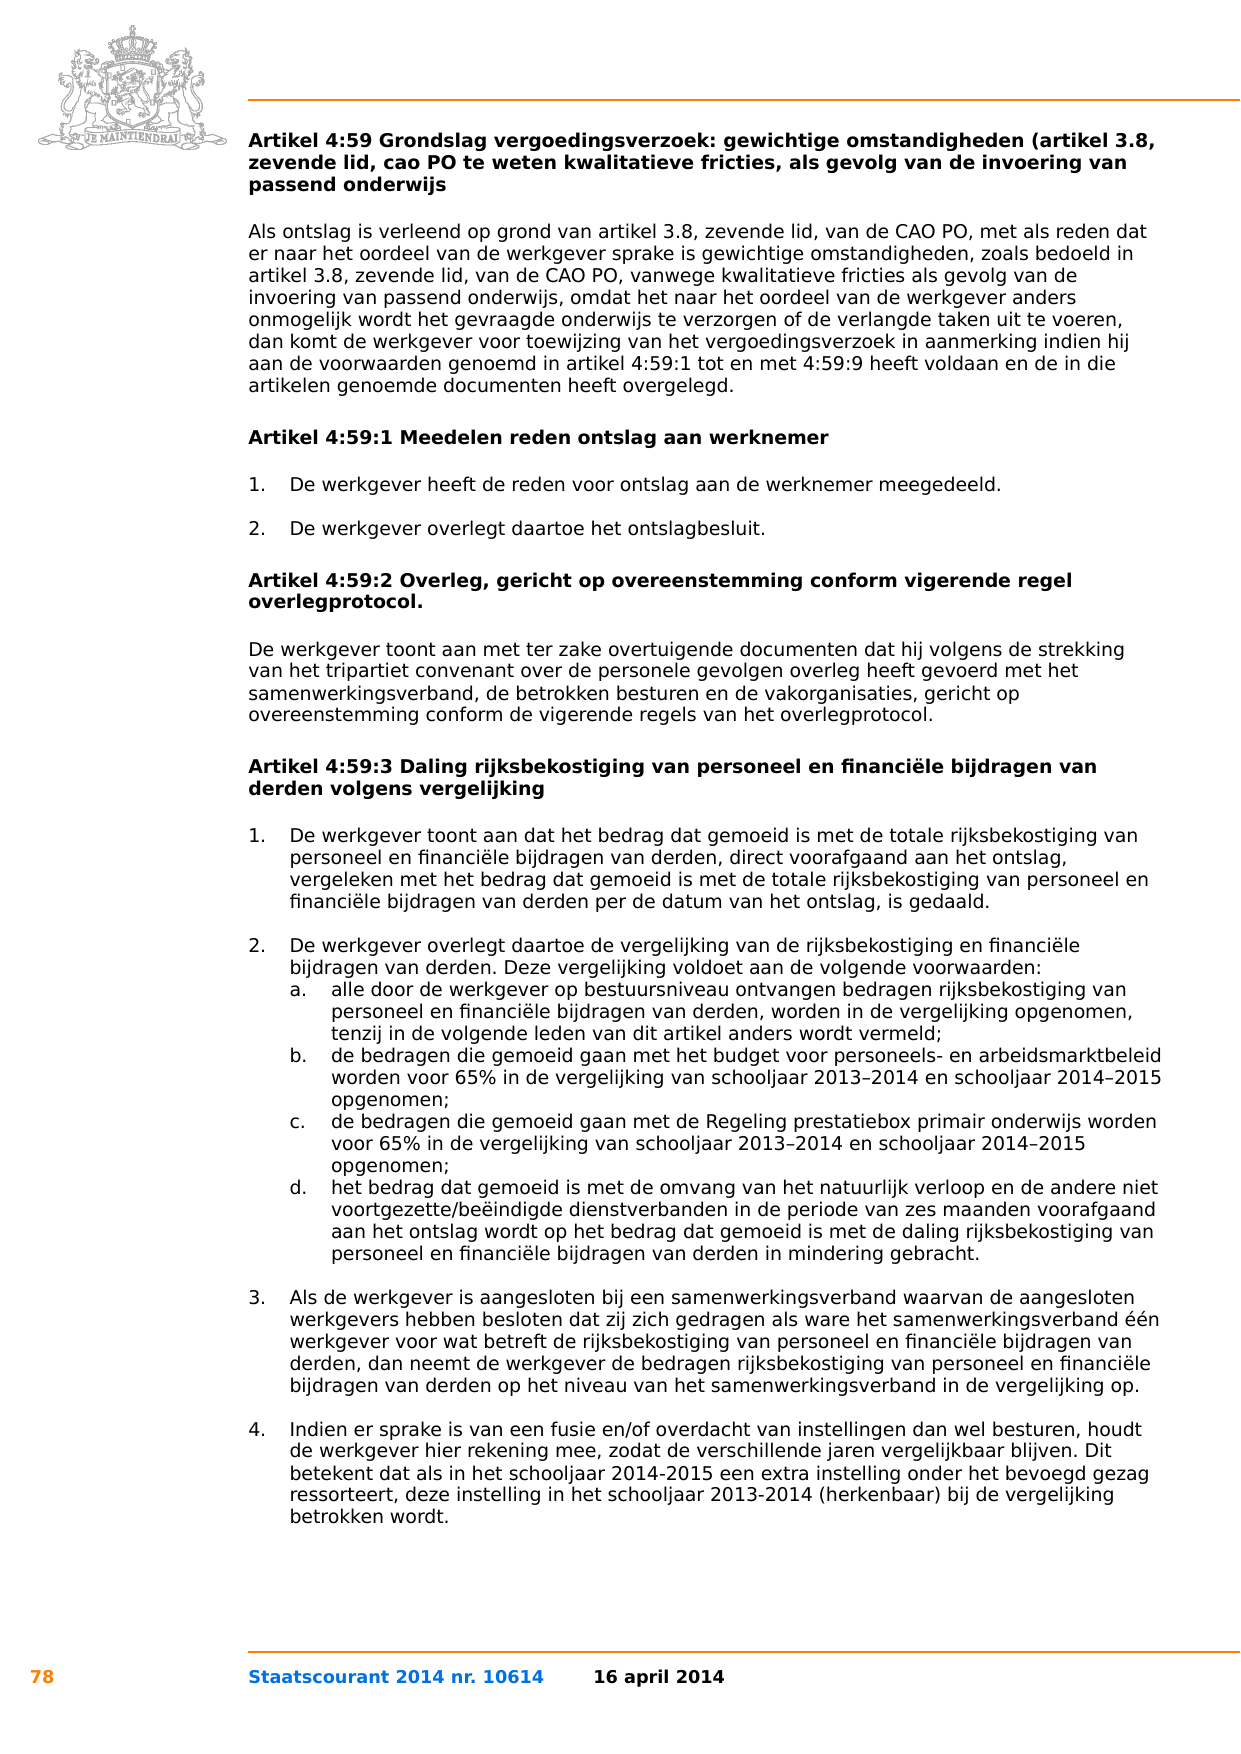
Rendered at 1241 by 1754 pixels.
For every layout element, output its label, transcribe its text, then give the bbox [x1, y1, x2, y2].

text 1. De werkgever heeft de reden voor ontslag aan de werknemer meegedeeld. [248, 474, 1163, 496]
text 4. Indien er sprake is van een fusie en/of overdacht van instellingen dan wel besturen, houdt de werkgever hier rekening mee, zodat de verschillende jaren vergelijkbaar blijven. Dit betekent dat als in het schooljaar 2014-2015 een extra instelling onder het bevoegd gezag ressorteert, deze instelling in het schooljaar 2013-2014 (herkenbaar) bij de vergelijking betrokken wordt. [248, 1418, 1163, 1528]
picture [38, 25, 227, 150]
subtitle Artikel 4:59:2 Overleg, gericht op overeenstemming conform vigerende regel overlegprotocol. [248, 569, 1163, 613]
text De werkgever toont aan met ter zake overtuigende documenten dat hij volgens de strekking van het tripartiet convenant over de personele gevolgen overleg heeft gevoerd met het samenwerkingsverband, de betrokken besturen en de vakorganisaties, gericht op overeenstemming conform de vigerende regels van het overlegprotocol. [248, 638, 1163, 726]
text 2. De werkgever overlegt daartoe de vergelijking van de rijksbekostiging en financiële bijdragen van derden. Deze vergelijking voldoet aan de volgende voorwaarden: [248, 935, 1163, 979]
subtitle Artikel 4:59:1 Meedelen reden ontslag aan werknemer [248, 427, 1163, 449]
text 3. Als de werkgever is aangesloten bij een samenwerkingsverband waarvan de aangesloten werkgevers hebben besloten dat zij zich gedragen als ware het samenwerkingsverband één werkgever voor wat betreft de rijksbekostiging van personeel en financiële bijdragen van derden, dan neemt de werkgever de bedragen rijksbekostiging van personeel en financiële bijdragen van derden op het niveau van het samenwerkingsverband in de vergelijking op. [248, 1287, 1163, 1397]
text c. de bedragen die gemoeid gaan met de Regeling prestatiebox primair onderwijs worden voor 65% in de vergelijking van schooljaar 2013–2014 en schooljaar 2014–2015 opgenomen; [289, 1111, 1163, 1177]
text 2. De werkgever overlegt daartoe het ontslagbesluit. [248, 517, 1163, 539]
text 1. De werkgever toont aan dat het bedrag dat gemoeid is met de totale rijksbekostiging van personeel en financiële bijdragen van derden, direct voorafgaand aan het ontslag, vergeleken met het bedrag dat gemoeid is met de totale rijksbekostiging van personeel en financiële bijdragen van derden per de datum van het ontslag, is gedaald. [248, 825, 1163, 913]
subtitle Artikel 4:59:3 Daling rijksbekostiging van personeel en financiële bijdragen van derden volgens vergelijking [248, 756, 1163, 800]
text b. de bedragen die gemoeid gaan met het budget voor personeels- en arbeidsmarktbeleid worden voor 65% in de vergelijking van schooljaar 2013–2014 en schooljaar 2014–2015 opgenomen; [289, 1045, 1163, 1111]
text a. alle door de werkgever op bestuursniveau ontvangen bedragen rijksbekostiging van personeel en financiële bijdragen van derden, worden in de vergelijking opgenomen, tenzij in de volgende leden van dit artikel anders wordt vermeld; [289, 979, 1163, 1045]
subtitle Artikel 4:59 Grondslag vergoedingsverzoek: gewichtige omstandigheden (artikel 3.8, zevende lid, cao PO te weten kwalitatieve fricties, als gevolg van de invoering van passend onderwijs [248, 130, 1163, 196]
text Als ontslag is verleend op grond van artikel 3.8, zevende lid, van de CAO PO, met als reden dat er naar het oordeel van de werkgever sprake is gewichtige omstandigheden, zoals bedoeld in artikel 3.8, zevende lid, van de CAO PO, vanwege kwalitatieve fricties als gevolg van de invoering van passend onderwijs, omdat het naar het oordeel van de werkgever anders onmogelijk wordt het gevraagde onderwijs te verzorgen of de verlangde taken uit te voeren, dan komt de werkgever voor toewijzing van het vergoedingsverzoek in aanmerking indien hij aan de voorwaarden genoemd in artikel 4:59:1 tot en met 4:59:9 heeft voldaan en de in die artikelen genoemde documenten heeft overgelegd. [248, 221, 1163, 397]
text d. het bedrag dat gemoeid is met de omvang van het natuurlijk verloop en de andere niet voortgezette/beëindigde dienstverbanden in de periode van zes maanden voorafgaand aan het ontslag wordt op het bedrag dat gemoeid is met de daling rijksbekostiging van personeel en financiële bijdragen van derden in mindering gebracht. [289, 1177, 1163, 1265]
